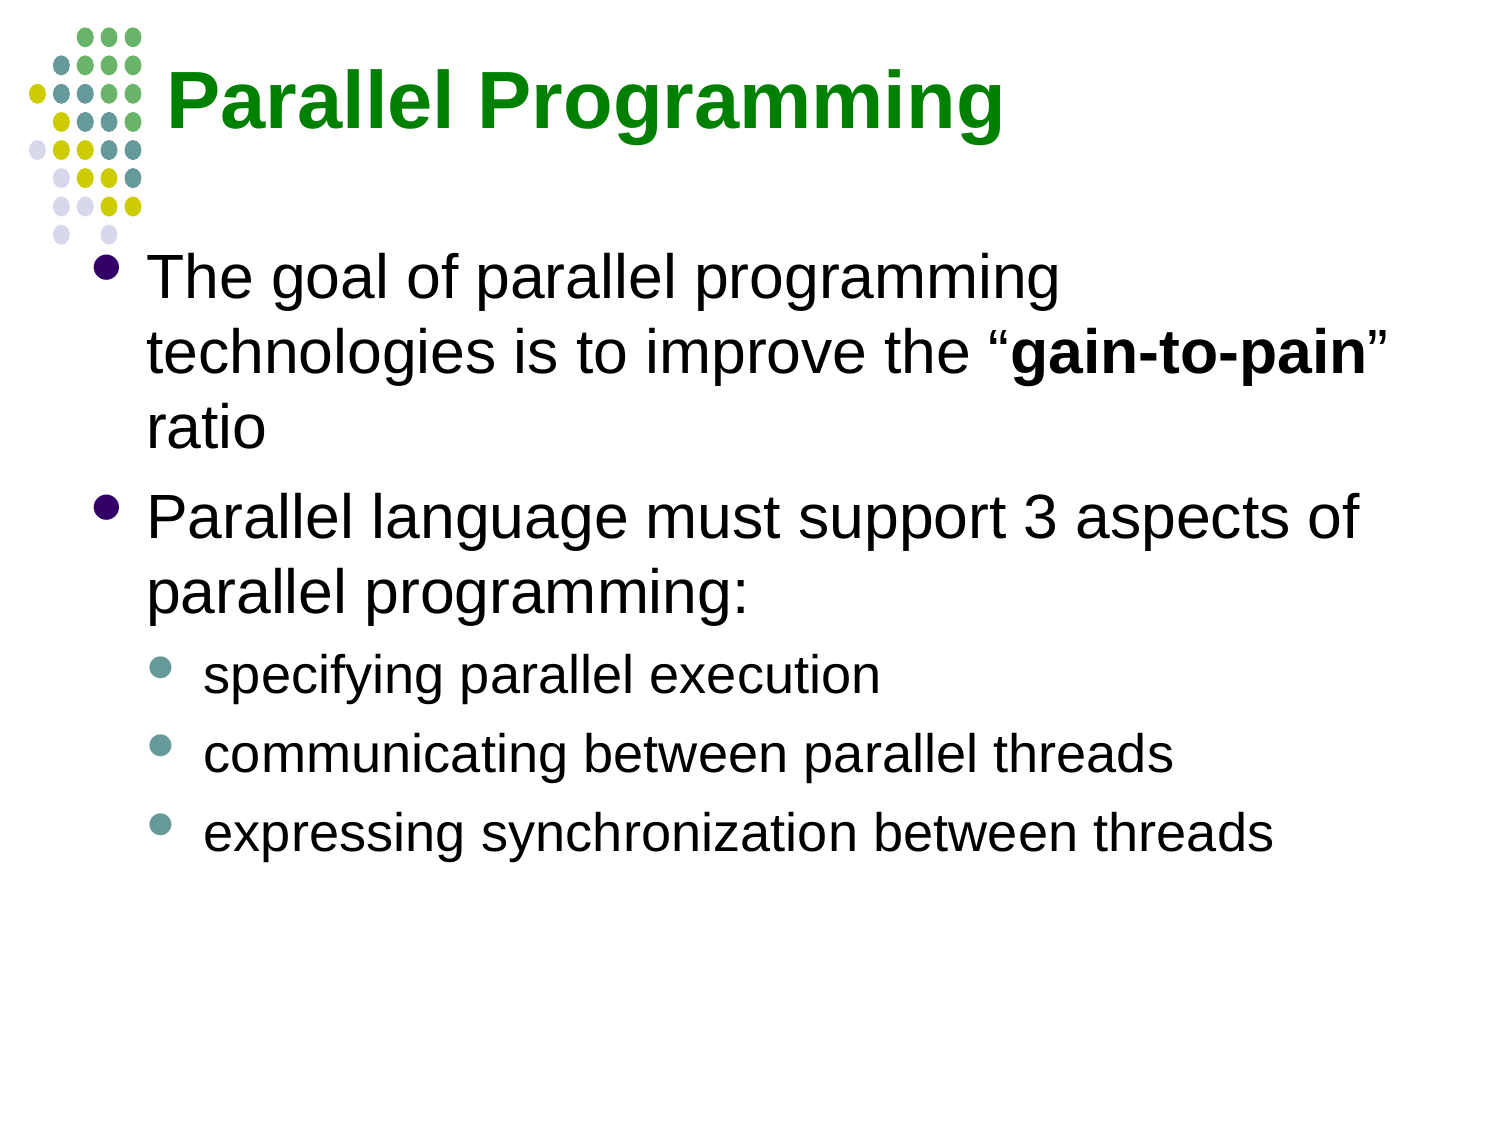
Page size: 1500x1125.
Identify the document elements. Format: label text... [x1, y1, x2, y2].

title Parallel Programming [151, 40, 1390, 176]
list The goal of parallel programming technologies is to improve the “gain-to-pain” ratio Parallel language must support 3 aspects of parallel programming: specifying parallel execution communicating between parallel threads expressing synchronization between threads [75, 228, 1426, 1006]
